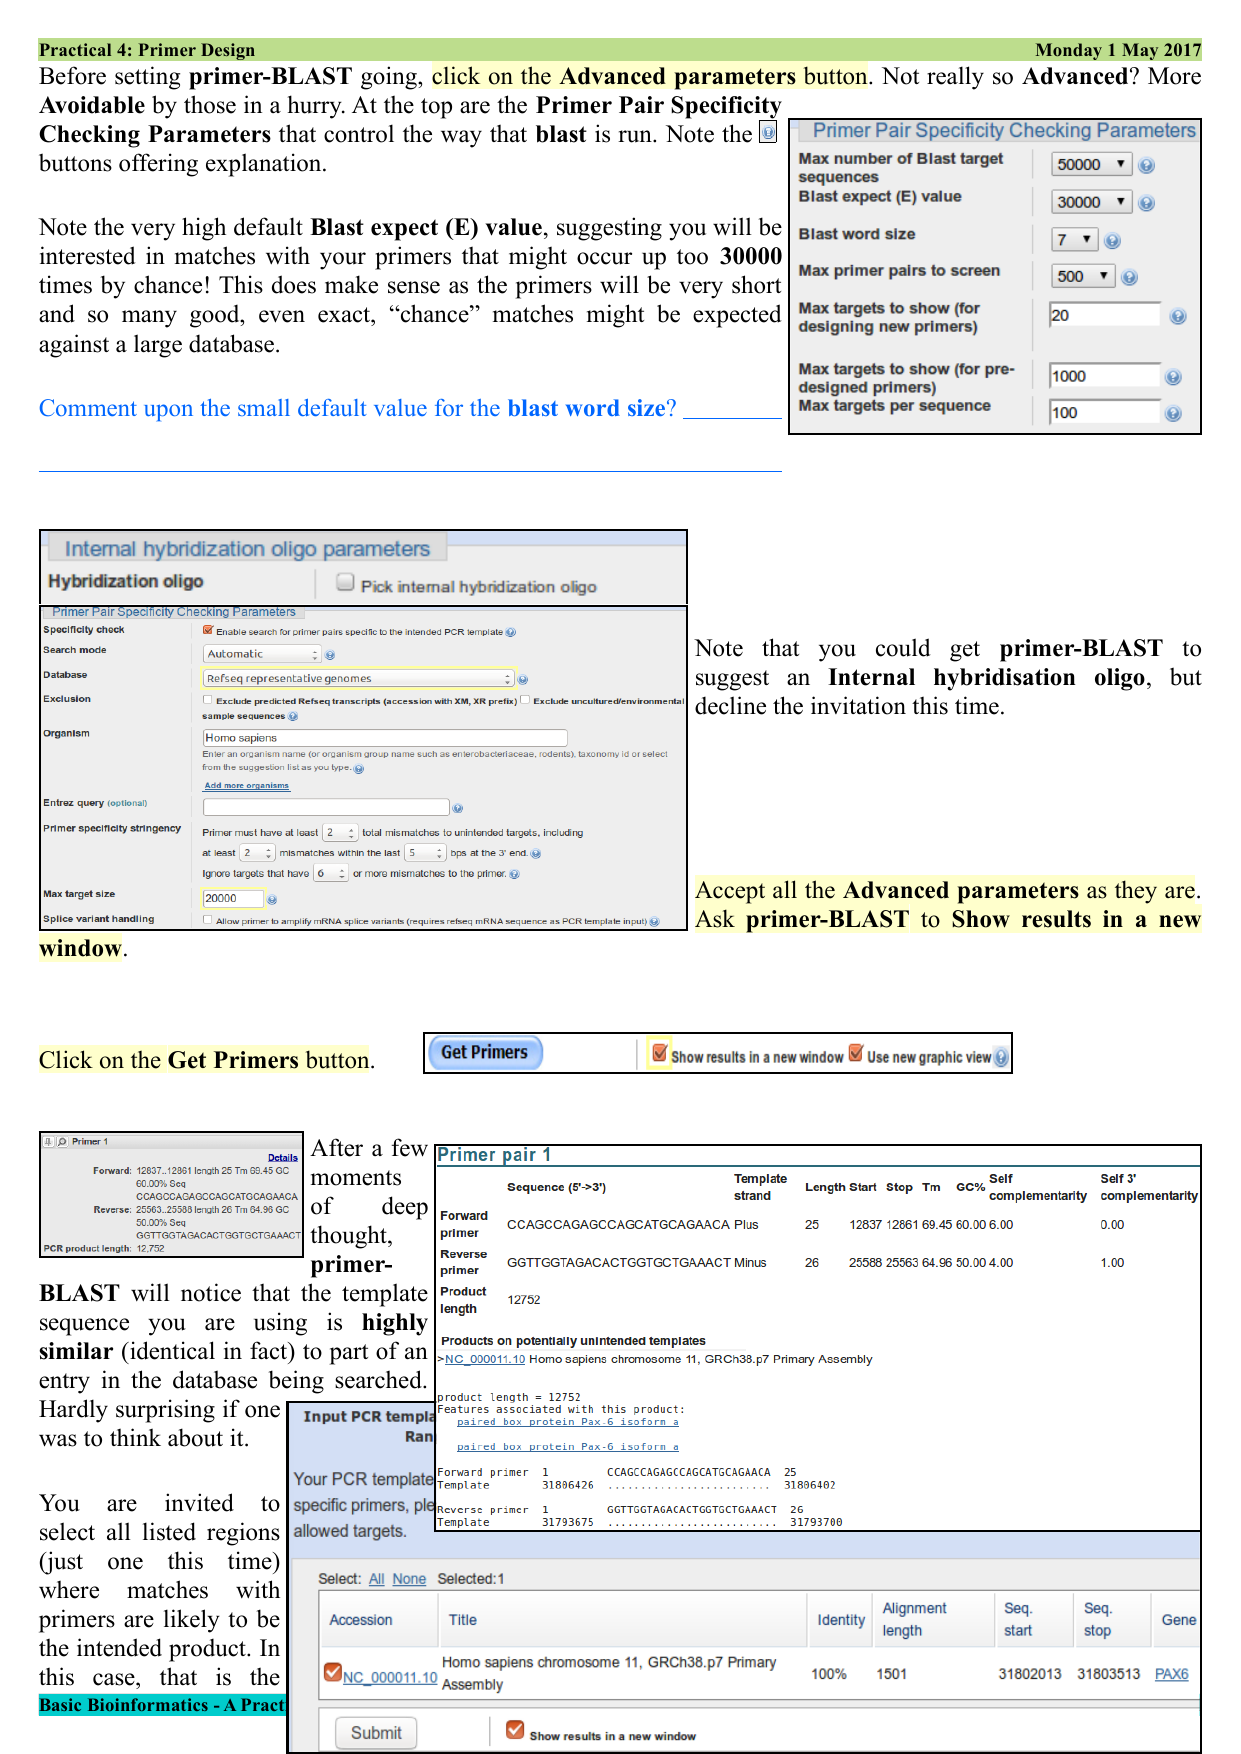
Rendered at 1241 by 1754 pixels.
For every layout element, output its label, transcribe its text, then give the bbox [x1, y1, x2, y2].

picture [425, 1034, 1011, 1072]
picture [41, 607, 686, 929]
text Comment upon the small default value for the blast word size? [38, 393, 788, 422]
text Click on the Get Primers button. [38, 1044, 423, 1073]
text Before setting primer-BLAST going, click on the Advanced parameters button. Not really so Advanced? More Avoidable by those in a hurry. At the top are the Primer Pair Specificity Checking Parameters that control the way that blast is run. Note thebuttons offering explanation. [38, 61, 1202, 177]
text Note that you could get primer-BLAST to suggest an Internal hybridisation oligo, but decline the invitation this time. [688, 633, 1202, 720]
picture [436, 1146, 1200, 1530]
picture [289, 1403, 1200, 1752]
text You are invited to select all listed regions (just one this time) where matches with primers are likely to be the intended product. In this case, that is the [38, 1488, 286, 1691]
picture [41, 1133, 302, 1256]
text After a few moments of deep thought, primer-BLAST will notice that the template sequence you are using is highly similar (identical in fact) to part of an entry in the database being searched. Hardly surprising if one was to think about it. [38, 1133, 1202, 1452]
text [1013, 1044, 1202, 1073]
text Accept all the Advanced parameters as they are. Ask primer-BLAST to Show results in a new window. [38, 874, 1202, 962]
picture [760, 121, 776, 142]
picture [790, 120, 1200, 433]
text Note the very high default Blast expect (E) value, suggesting you will be interested in matches with your primers that might occur up too 30000 times by chance! This does make sense as the primers will be very short and so many good, even exact, “chance” matches might be expected against a large database. [38, 212, 788, 357]
picture [41, 531, 686, 604]
